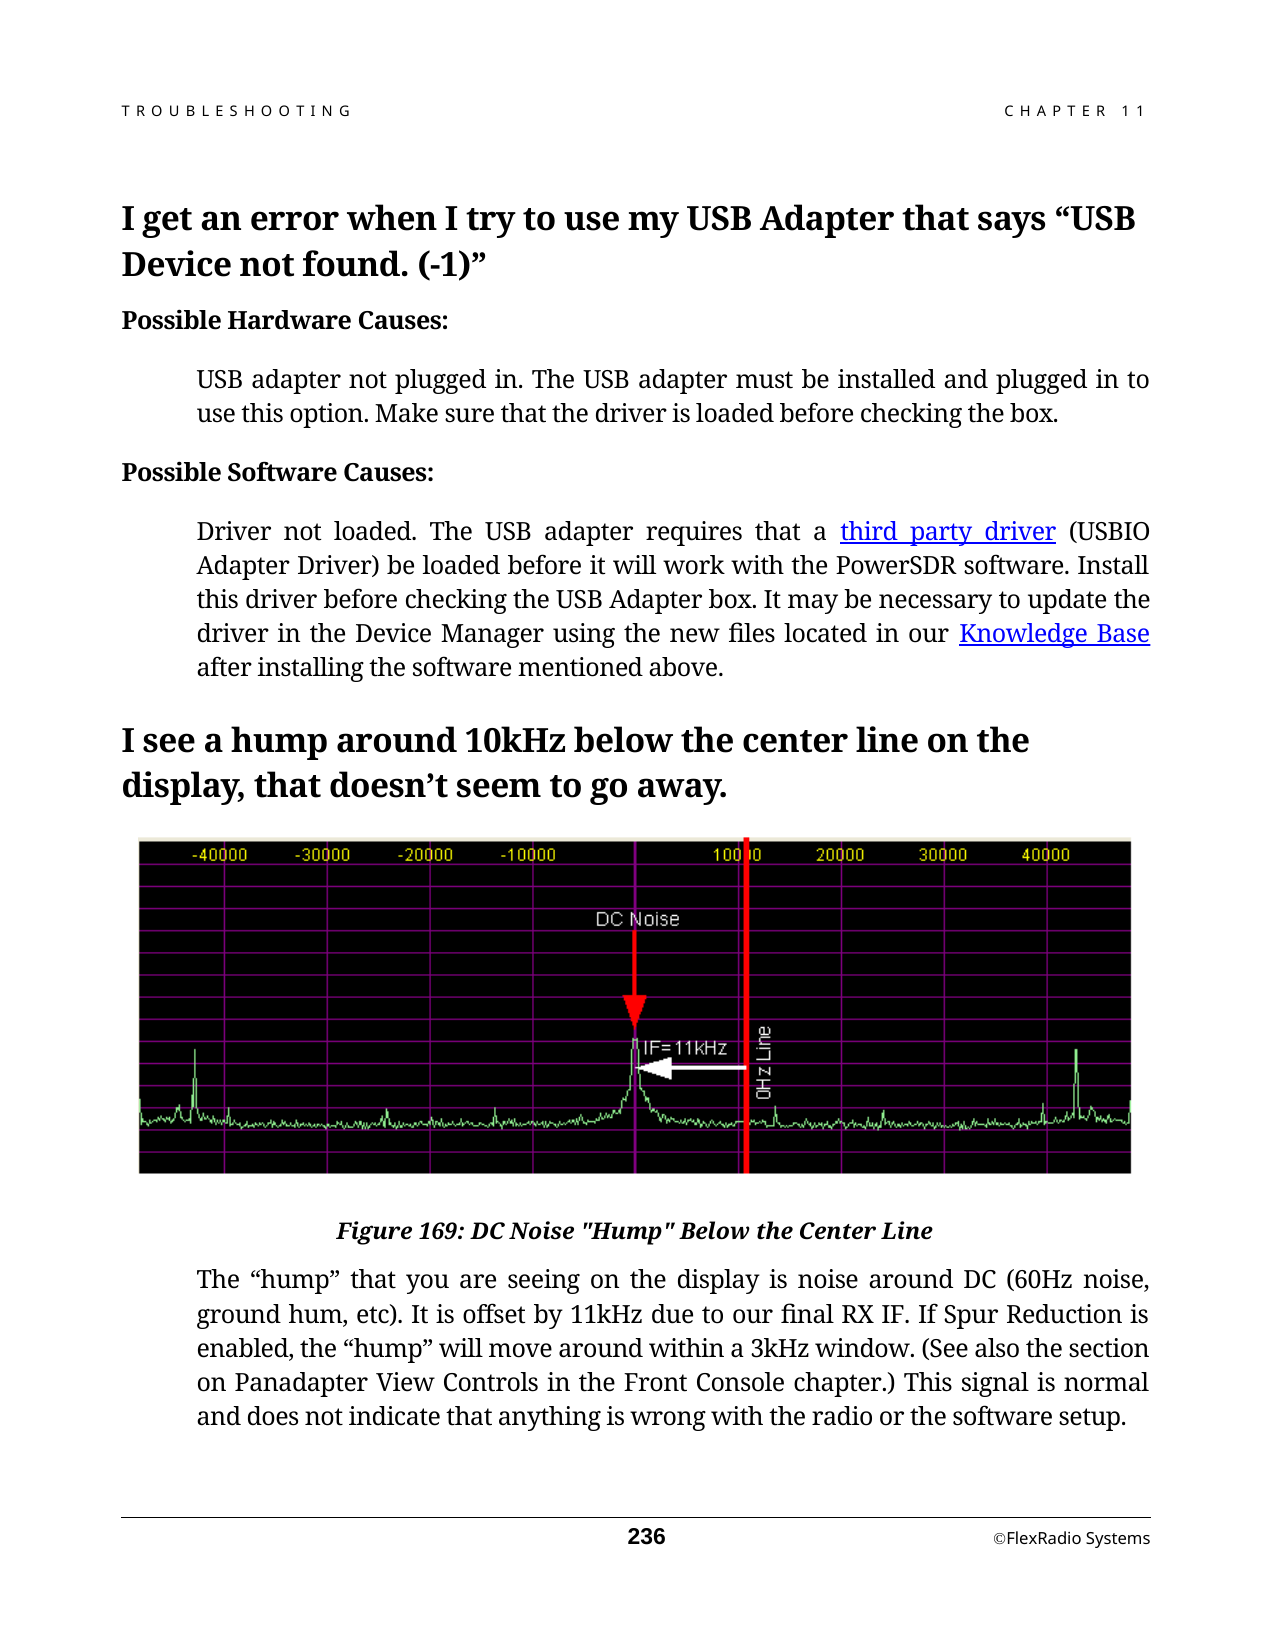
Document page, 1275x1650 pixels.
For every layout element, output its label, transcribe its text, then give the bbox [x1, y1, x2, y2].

text USB adapter not plugged in. The USB adapter must be installed and plugged in to use this option. Make sure that the driver is loaded before checking the box. [196, 361, 1151, 429]
text Possible Hardware Causes: [121, 302, 1151, 336]
text The “hump” that you are seeing on the display is noise around DC (60Hz noise, ground hum, etc). It is offset by 11kHz due to our final RX IF. If Spur Reduction is enabled, the “hump” will move around within a 3kHz window. (See also the section on Panadapter View Controls in the Front Console chapter.) This signal is normal and does not indicate that anything is wrong with the radio or the software setup. [196, 1262, 1151, 1432]
text Driver not loaded. The USB adapter requires that a third party driver (USBIO Adapter Driver) be loaded before it will work with the PowerSDR software. Install this driver before checking the USB Adapter box. It may be necessary to update the driver in the Device Manager using the new files located in our Knowledge Base after installing the software mentioned above. [196, 513, 1151, 684]
subtitle I get an error when I try to use my USB Adapter that says “USB Device not found. (-1)” [121, 195, 1151, 286]
text Figure 169: DC Noise "Hump" Below the Center Line [121, 1215, 1151, 1247]
text Possible Software Causes: [121, 454, 1151, 488]
picture [138, 832, 1134, 1182]
subtitle I see a hump around 10kHz below the center line on the display, that doesn’t seem to go away. [121, 716, 1151, 807]
